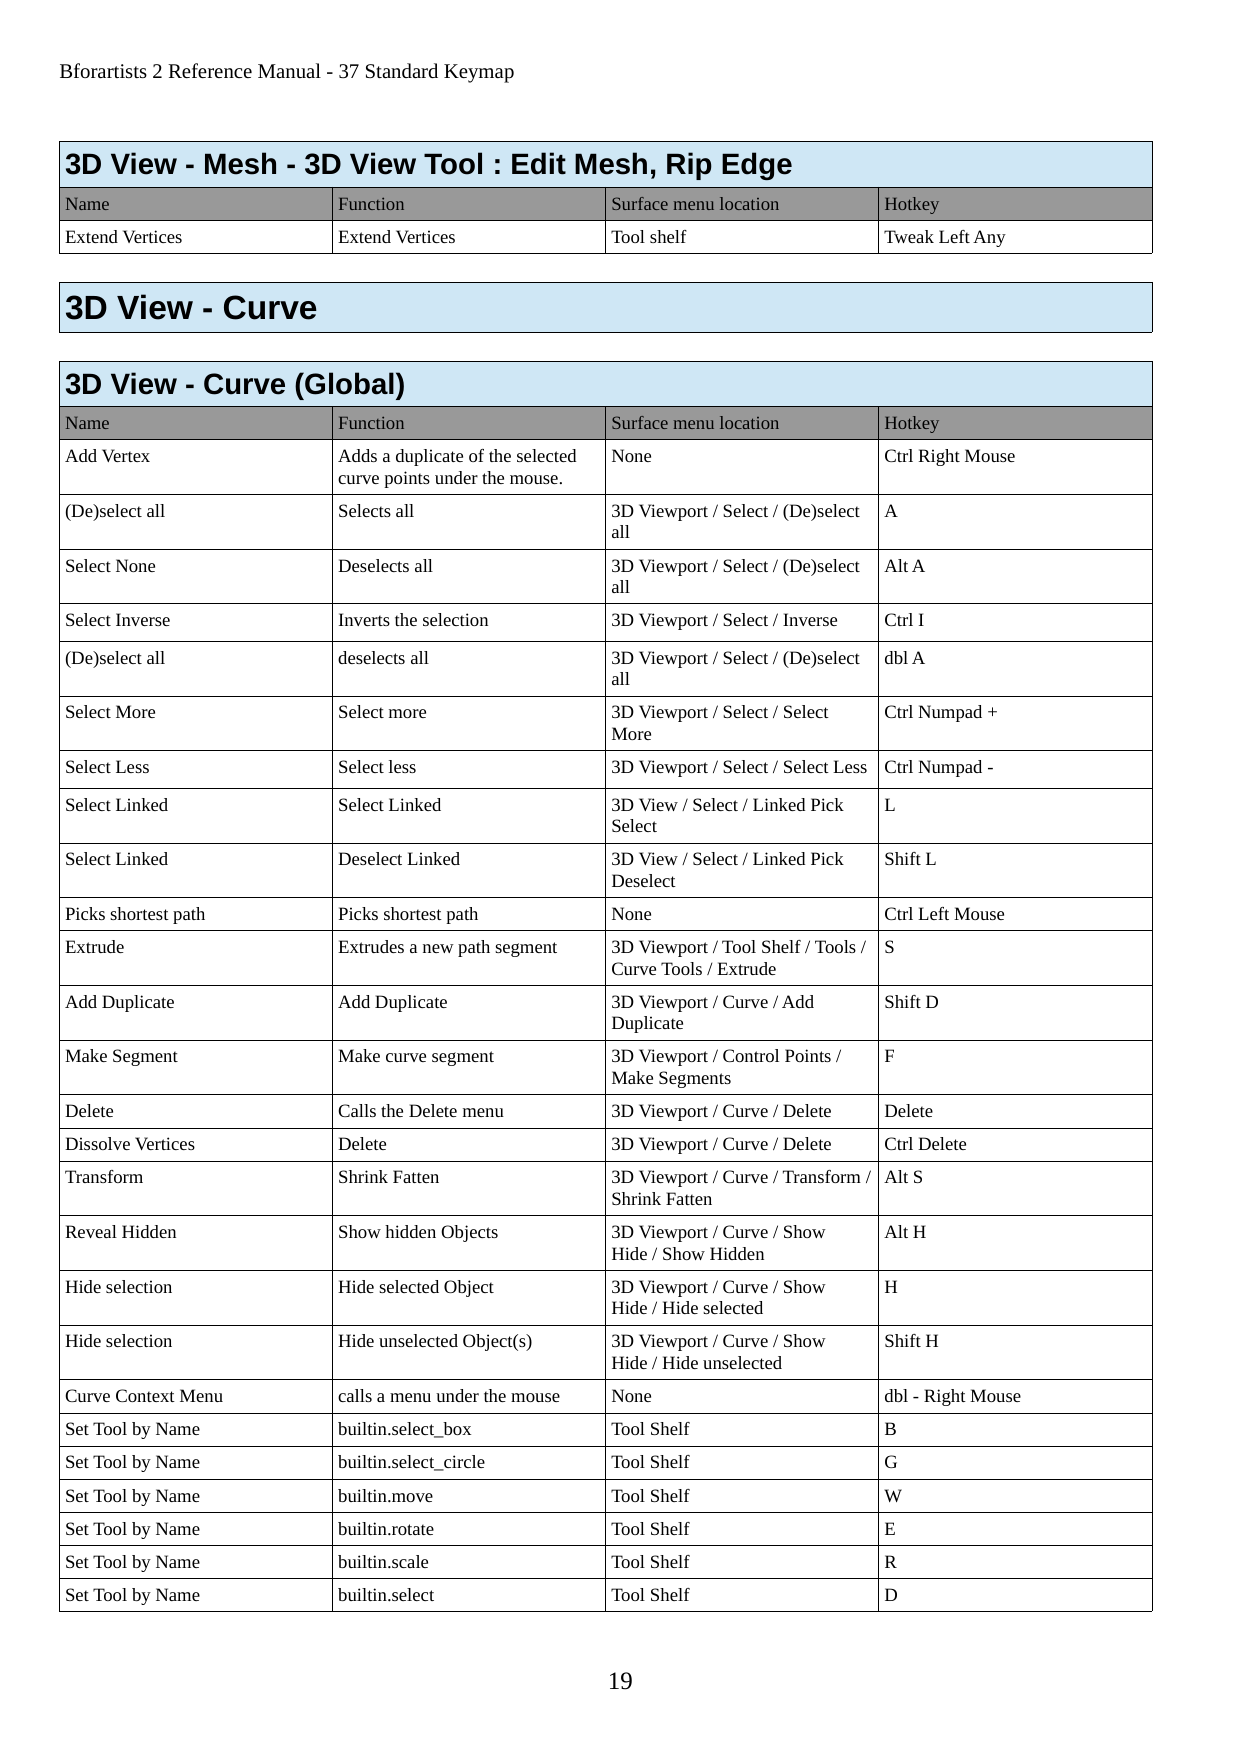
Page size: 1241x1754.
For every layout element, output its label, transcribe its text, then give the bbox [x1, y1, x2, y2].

table_cell builtin.rotate [333, 1513, 605, 1545]
table_cell Hide selection [60, 1271, 332, 1324]
table_cell Hide unselected Object(s) [333, 1326, 605, 1379]
table_cell Delete [60, 1095, 332, 1127]
table_cell Picks shortest path [60, 898, 332, 930]
table_cell B [879, 1414, 1152, 1446]
table_cell Inverts the selection [333, 604, 605, 641]
table_cell 3D Viewport / Curve / Delete [606, 1129, 878, 1161]
table_cell Selects all [333, 495, 605, 549]
table_cell Shift H [879, 1326, 1152, 1379]
table_cell Calls the Delete menu [333, 1095, 605, 1127]
table_cell 3D Viewport / Select / Select More [606, 697, 878, 750]
table_cell Tool Shelf [606, 1447, 878, 1479]
table_cell R [879, 1546, 1152, 1578]
table_cell Shrink Fatten [333, 1162, 605, 1215]
table_cell Show hidden Objects [333, 1216, 605, 1270]
table_cell 3D Viewport / Curve / Delete [606, 1095, 878, 1127]
table_cell Extrudes a new path segment [333, 931, 605, 985]
table_cell 3D Viewport / Tool Shelf / Tools / Curve Tools / Extrude [606, 931, 878, 985]
table_cell dbl A [879, 642, 1152, 696]
table_cell Tool Shelf [606, 1546, 878, 1578]
table_cell Extend Vertices [333, 221, 605, 253]
table_cell builtin.select [333, 1579, 605, 1611]
table_cell Set Tool by Name [60, 1447, 332, 1479]
table_cell builtin.move [333, 1480, 605, 1512]
table_cell Shift D [879, 986, 1152, 1039]
table_cell Name [60, 407, 332, 439]
table_cell Ctrl Left Mouse [879, 898, 1152, 930]
table_cell 3D Viewport / Select / (De)select all [606, 495, 878, 549]
table_cell Transform [60, 1162, 332, 1215]
table_header 3D View - Mesh - 3D View Tool : Edit Mesh, Rip Edge [60, 142, 1152, 187]
table_cell 3D Viewport / Select / Inverse [606, 604, 878, 641]
table_cell Extrude [60, 931, 332, 985]
table_cell dbl - Right Mouse [879, 1380, 1152, 1412]
table_cell Add Vertex [60, 440, 332, 494]
table_cell Select more [333, 697, 605, 750]
table_cell deselects all [333, 642, 605, 696]
table_cell Surface menu location [606, 188, 878, 220]
table_cell 3D Viewport / Curve / Add Duplicate [606, 986, 878, 1039]
table_cell 3D Viewport / Curve / Show Hide / Hide selected [606, 1271, 878, 1324]
table_cell calls a menu under the mouse [333, 1380, 605, 1412]
table_cell Ctrl Right Mouse [879, 440, 1152, 494]
table_cell Picks shortest path [333, 898, 605, 930]
table_cell A [879, 495, 1152, 549]
table_cell Set Tool by Name [60, 1546, 332, 1578]
table_cell Tool shelf [606, 221, 878, 253]
table_cell builtin.select_circle [333, 1447, 605, 1479]
table_cell Tool Shelf [606, 1414, 878, 1446]
table_cell 3D Viewport / Select / (De)select all [606, 550, 878, 603]
table_cell Hotkey [879, 188, 1152, 220]
table_cell Select Less [60, 751, 332, 788]
table_cell Select Linked [60, 844, 332, 897]
table_cell Extend Vertices [60, 221, 332, 253]
table_cell builtin.scale [333, 1546, 605, 1578]
table_cell Function [333, 407, 605, 439]
table_cell Function [333, 188, 605, 220]
table_cell Make Segment [60, 1041, 332, 1094]
table_header 3D View - Curve [60, 283, 1152, 332]
table_cell Tool Shelf [606, 1513, 878, 1545]
table_cell Select Inverse [60, 604, 332, 641]
table_cell Tool Shelf [606, 1480, 878, 1512]
table_cell None [606, 898, 878, 930]
table_cell Alt S [879, 1162, 1152, 1215]
table_cell Tool Shelf [606, 1579, 878, 1611]
table_cell Alt A [879, 550, 1152, 603]
table_cell 3D Viewport / Curve / Transform / Shrink Fatten [606, 1162, 878, 1215]
table_cell Deselects all [333, 550, 605, 603]
table_cell Hide selected Object [333, 1271, 605, 1324]
table_cell Make curve segment [333, 1041, 605, 1094]
table_cell Delete [879, 1095, 1152, 1127]
table_cell L [879, 789, 1152, 842]
table_cell Name [60, 188, 332, 220]
table_cell Reveal Hidden [60, 1216, 332, 1270]
table_cell Hide selection [60, 1326, 332, 1379]
table_cell None [606, 1380, 878, 1412]
table_cell H [879, 1271, 1152, 1324]
table_cell 3D Viewport / Select / Select Less [606, 751, 878, 788]
table_cell Select Linked [333, 789, 605, 842]
table_cell 3D Viewport / Control Points / Make Segments [606, 1041, 878, 1094]
table_cell Alt H [879, 1216, 1152, 1270]
table_cell Surface menu location [606, 407, 878, 439]
table_cell Ctrl I [879, 604, 1152, 641]
table_cell Set Tool by Name [60, 1480, 332, 1512]
table_cell 3D Viewport / Select / (De)select all [606, 642, 878, 696]
table_cell S [879, 931, 1152, 985]
table_cell F [879, 1041, 1152, 1094]
table_cell Add Duplicate [60, 986, 332, 1039]
table_cell Deselect Linked [333, 844, 605, 897]
table_cell D [879, 1579, 1152, 1611]
table_cell Set Tool by Name [60, 1513, 332, 1545]
table_cell Tweak Left Any [879, 221, 1152, 253]
table_cell Curve Context Menu [60, 1380, 332, 1412]
table_cell (De)select all [60, 495, 332, 549]
table_cell Dissolve Vertices [60, 1129, 332, 1161]
table_cell Set Tool by Name [60, 1579, 332, 1611]
table_cell Select None [60, 550, 332, 603]
table_cell Delete [333, 1129, 605, 1161]
table_cell Hotkey [879, 407, 1152, 439]
table_cell Select More [60, 697, 332, 750]
table_cell Ctrl Delete [879, 1129, 1152, 1161]
table_cell 3D Viewport / Curve / Show Hide / Hide unselected [606, 1326, 878, 1379]
table_cell Set Tool by Name [60, 1414, 332, 1446]
table_cell Adds a duplicate of the selected curve points under the mouse. [333, 440, 605, 494]
table_cell Shift L [879, 844, 1152, 897]
table_cell Ctrl Numpad + [879, 697, 1152, 750]
table_cell W [879, 1480, 1152, 1512]
table_cell Select Linked [60, 789, 332, 842]
table_cell (De)select all [60, 642, 332, 696]
table_cell Select less [333, 751, 605, 788]
table_cell 3D View / Select / Linked Pick Deselect [606, 844, 878, 897]
table_cell builtin.select_box [333, 1414, 605, 1446]
table_cell 3D View / Select / Linked Pick Select [606, 789, 878, 842]
table_cell Add Duplicate [333, 986, 605, 1039]
table_header 3D View - Curve (Global) [60, 362, 1152, 406]
table_cell E [879, 1513, 1152, 1545]
table_cell Ctrl Numpad - [879, 751, 1152, 788]
table_cell None [606, 440, 878, 494]
table_cell G [879, 1447, 1152, 1479]
table_cell 3D Viewport / Curve / Show Hide / Show Hidden [606, 1216, 878, 1270]
